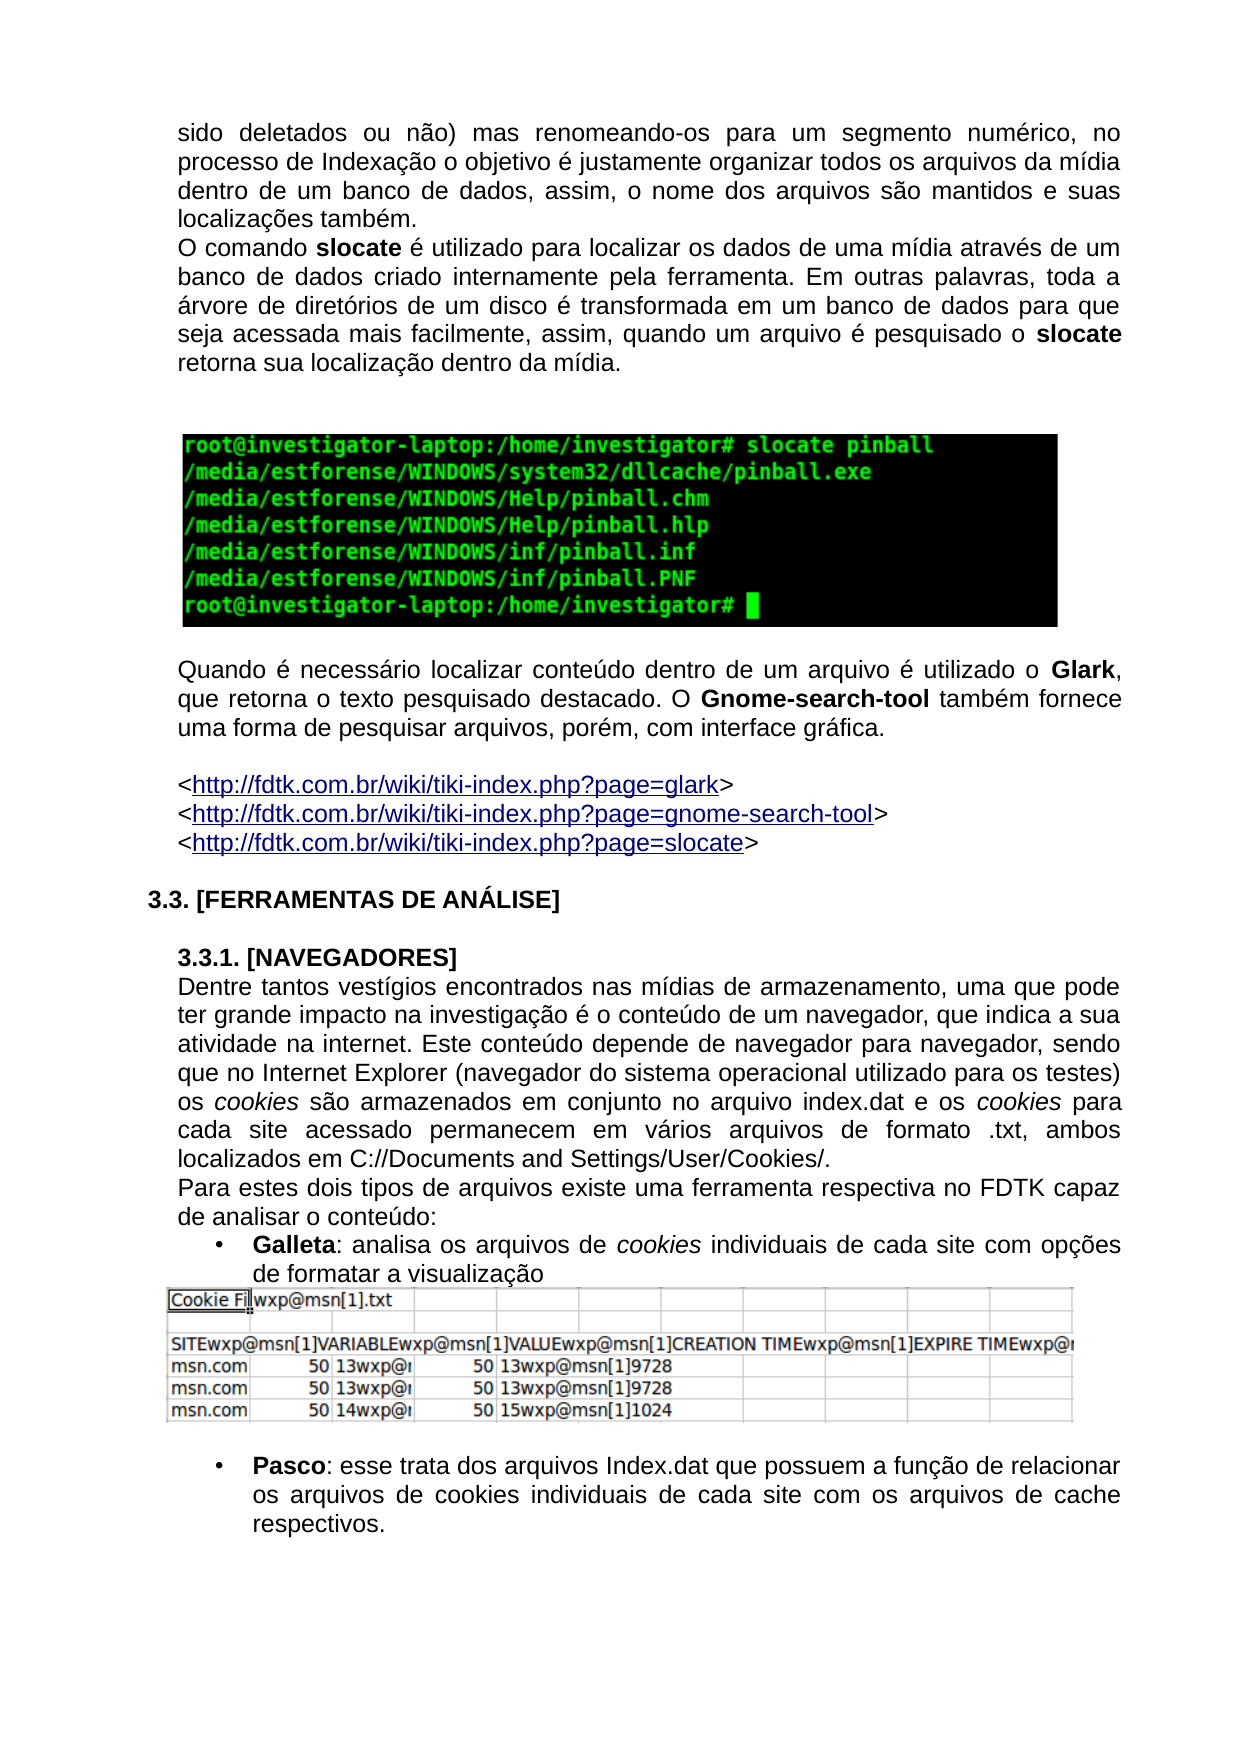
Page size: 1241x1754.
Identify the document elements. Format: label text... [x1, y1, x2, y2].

picture [166, 1287, 1074, 1423]
text Quando é necessário localizar conteúdo dentro de um arquivo é utilizado o Glark, que retorna o texto pesquisado destacado. O Gnome-search-tool também fornece uma forma de pesquisar arquivos, porém, com interface gráfica. [177, 655, 1122, 742]
text sido deletados ou não) mas renomeando-os para um segmento numérico, no processo de Indexação o objetivo é justamente organizar todos os arquivos da mídia dentro de um banco de dados, assim, o nome dos arquivos são mantidos e suas localizações também. [177, 118, 1122, 233]
list Pasco: esse trata dos arquivos Index.dat que possuem a função de relacionar os arquivos de cookies individuais de cada site com os arquivos de cache respectivos. [215, 1451, 1122, 1538]
text Dentre tantos vestígios encontrados nas mídias de armazenamento, uma que pode ter grande impacto na investigação é o conteúdo de um navegador, que indica a sua atividade na internet. Este conteúdo depende de navegador para navegador, sendo que no Internet Explorer (navegador do sistema operacional utilizado para os testes) os cookies são armazenados em conjunto no arquivo index.dat e os cookies para cada site acessado permanecem em vários arquivos de formato .txt, ambos localizados em C://Documents and Settings/User/Cookies/. [177, 972, 1122, 1173]
text <http://fdtk.com.br/wiki/tiki-index.php?page=glark> [177, 770, 1122, 799]
text 3.3.1. [NAVEGADORES] [177, 943, 1122, 972]
text <http://fdtk.com.br/wiki/tiki-index.php?page=slocate> [177, 828, 1122, 857]
text 3.3. [FERRAMENTAS DE ANÁLISE] [148, 885, 1122, 914]
text <http://fdtk.com.br/wiki/tiki-index.php?page=gnome-search-tool> [177, 799, 1122, 828]
picture [182, 434, 1058, 627]
list Galleta: analisa os arquivos de cookies individuais de cada site com opções de formatar a visualização [215, 1230, 1122, 1288]
text O comando slocate é utilizado para localizar os dados de uma mídia através de um banco de dados criado internamente pela ferramenta. Em outras palavras, toda a árvore de diretórios de um disco é transformada em um banco de dados para que seja acessada mais facilmente, assim, quando um arquivo é pesquisado o slocate retorna sua localização dentro da mídia. [177, 233, 1122, 377]
text Para estes dois tipos de arquivos existe uma ferramenta respectiva no FDTK capaz de analisar o conteúdo: [177, 1173, 1122, 1230]
